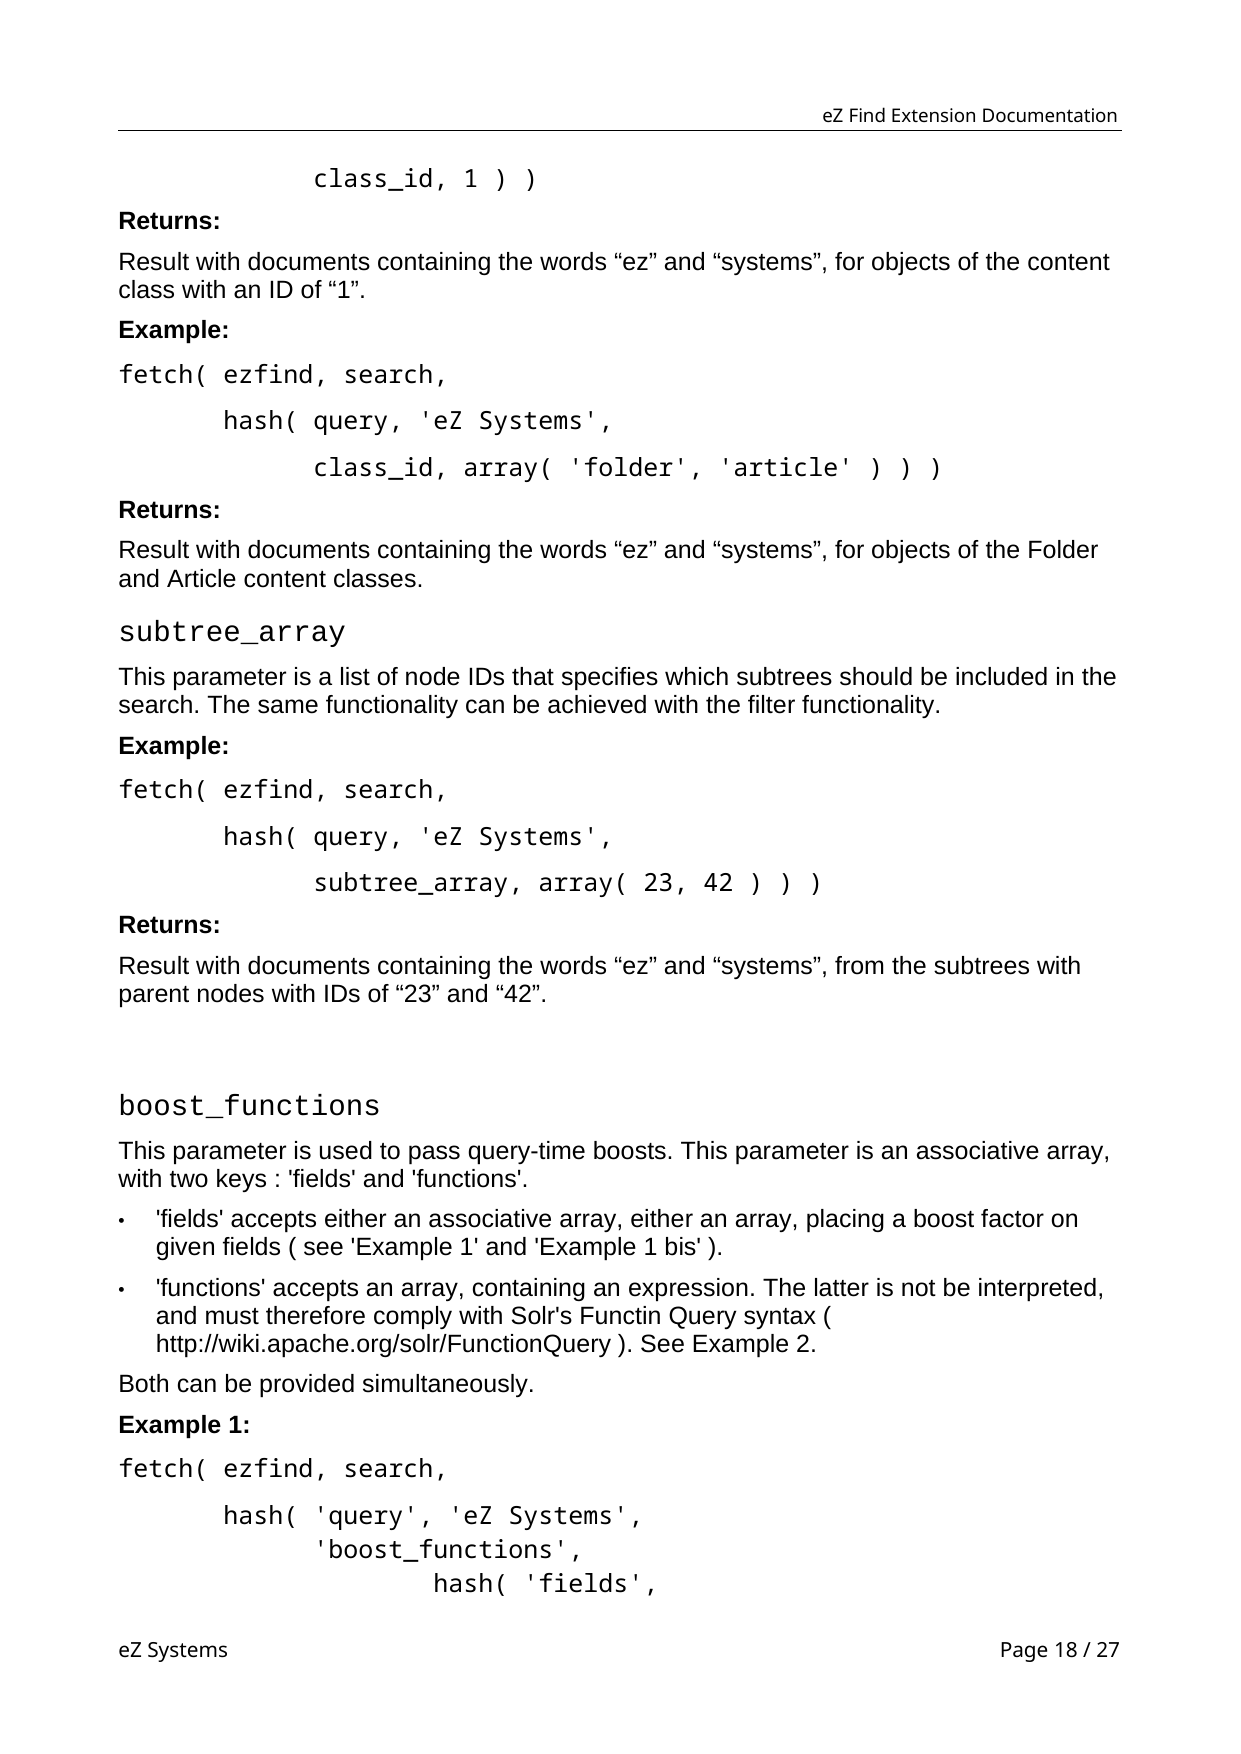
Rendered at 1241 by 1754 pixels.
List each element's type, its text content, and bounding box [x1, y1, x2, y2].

text Returns: [118, 911, 1122, 939]
text hash( query, 'eZ Systems', [118, 818, 1122, 852]
text fetch( ezfind, search, [118, 356, 1122, 390]
text class_id, 1 ) ) [118, 160, 1122, 194]
text fetch( ezfind, search, [118, 772, 1122, 806]
text Returns: [118, 496, 1122, 524]
text fetch( ezfind, search, [118, 1451, 1122, 1485]
text Result with documents containing the words “ez” and “systems”, for objects of the content class with an ID of “1”. [118, 247, 1122, 303]
text This parameter is a list of node IDs that specifies which subtrees should be included in the search. The same functionality can be achieved with the filter functionality. [118, 663, 1122, 719]
subtitle subtree_array [118, 617, 1122, 650]
text subtree_array, array( 23, 42 ) ) ) [118, 865, 1122, 899]
list 'functions' accepts an array, containing an expression. The latter is not be interpreted, and must therefore comply with Solr's Functin Query syntax ( http://wiki.apache.org/solr/FunctionQuery ). See Example 2. [118, 1273, 1122, 1357]
text Example 1: [118, 1411, 1122, 1438]
subtitle boost_functions [118, 1091, 1122, 1124]
text Example: [118, 731, 1122, 759]
list 'fields' accepts either an associative array, either an array, placing a boost factor on given fields ( see 'Example 1' and 'Example 1 bis' ). [118, 1205, 1122, 1261]
text class_id, array( 'folder', 'article' ) ) ) [118, 449, 1122, 483]
text Result with documents containing the words “ez” and “systems”, from the subtrees with parent nodes with IDs of “23” and “42”. [118, 952, 1122, 1008]
text Example: [118, 316, 1122, 344]
text Result with documents containing the words “ez” and “systems”, for objects of the Folder and Article content classes. [118, 536, 1122, 592]
text hash( query, 'eZ Systems', [118, 403, 1122, 437]
text Returns: [118, 207, 1122, 235]
text This parameter is used to pass query-time boosts. This parameter is an associative array, with two keys : 'fields' and 'functions'. [118, 1136, 1122, 1192]
text hash( 'query', 'eZ Systems', 'boost_functions', hash( 'fields', [118, 1497, 1122, 1599]
text Both can be provided simultaneously. [118, 1370, 1122, 1398]
